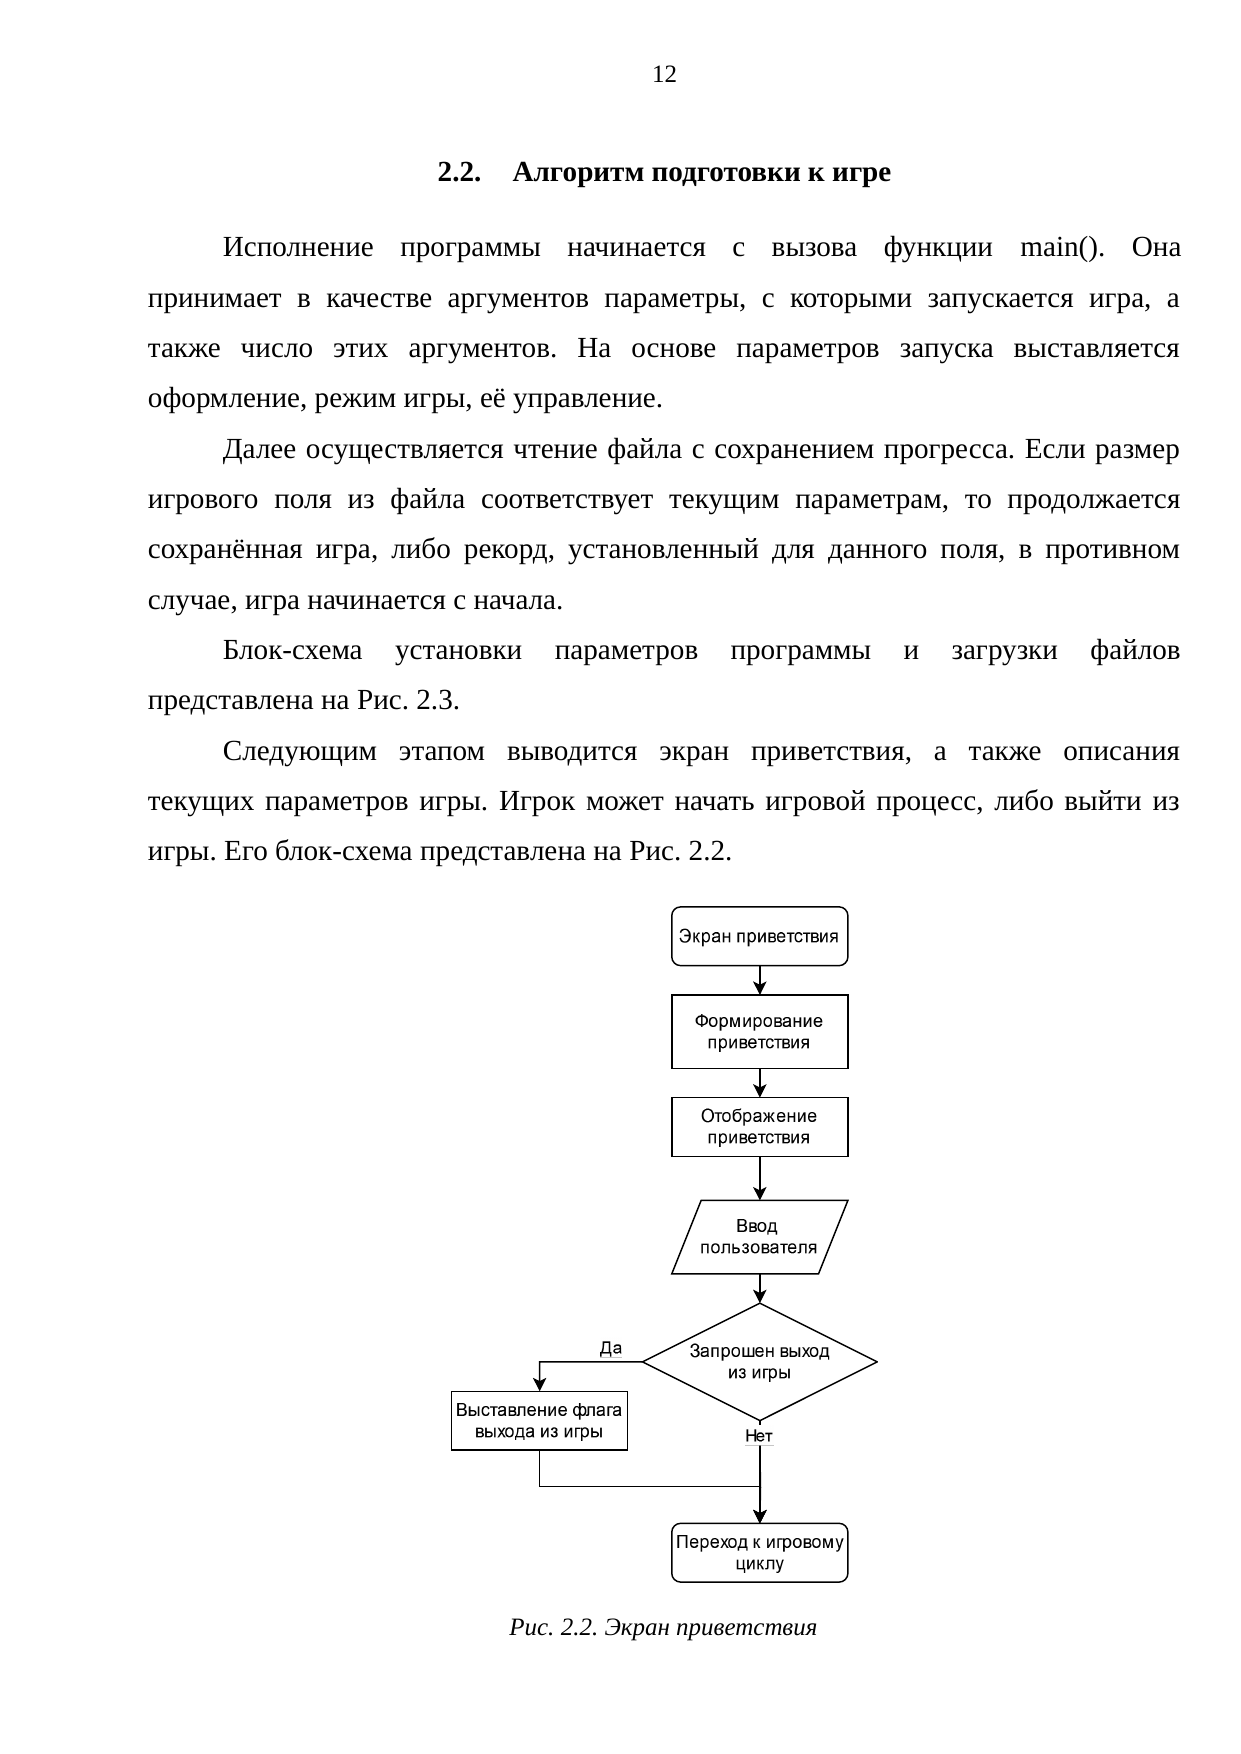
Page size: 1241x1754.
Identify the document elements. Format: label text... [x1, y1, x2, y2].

text [451, 1640, 878, 1655]
text Следующим этапом выводится экран приветствия, а также описания текущих параметров игры. Игрок может начать игровой процесс, либо выйти из игры. Его блок-схема представлена на Рис. 2.2. [148, 733, 1181, 867]
text [451, 894, 878, 906]
text [451, 881, 878, 894]
subtitle Алгоритм подготовки к игре [148, 154, 1181, 188]
text Исполнение программы начинается с вызова функции main(). Она принимает в качестве аргументов параметры, с которыми запускается игра, а также число этих аргументов. На основе параметров запуска выставляется оформление, режим игры, её управление. [148, 229, 1181, 414]
text Далее осуществляется чтение файла с сохранением прогресса. Если размер игрового поля из файла соответствует текущим параметрам, то продолжается сохранённая игра, либо рекорд, установленный для данного поля, в противном случае, игра начинается с начала. [148, 431, 1181, 615]
text Рис. 2.2. Экран приветствия [451, 1583, 878, 1640]
text Блок-схема установки параметров программы и загрузки файлов представлена на Рис. 2.3. [148, 632, 1181, 716]
